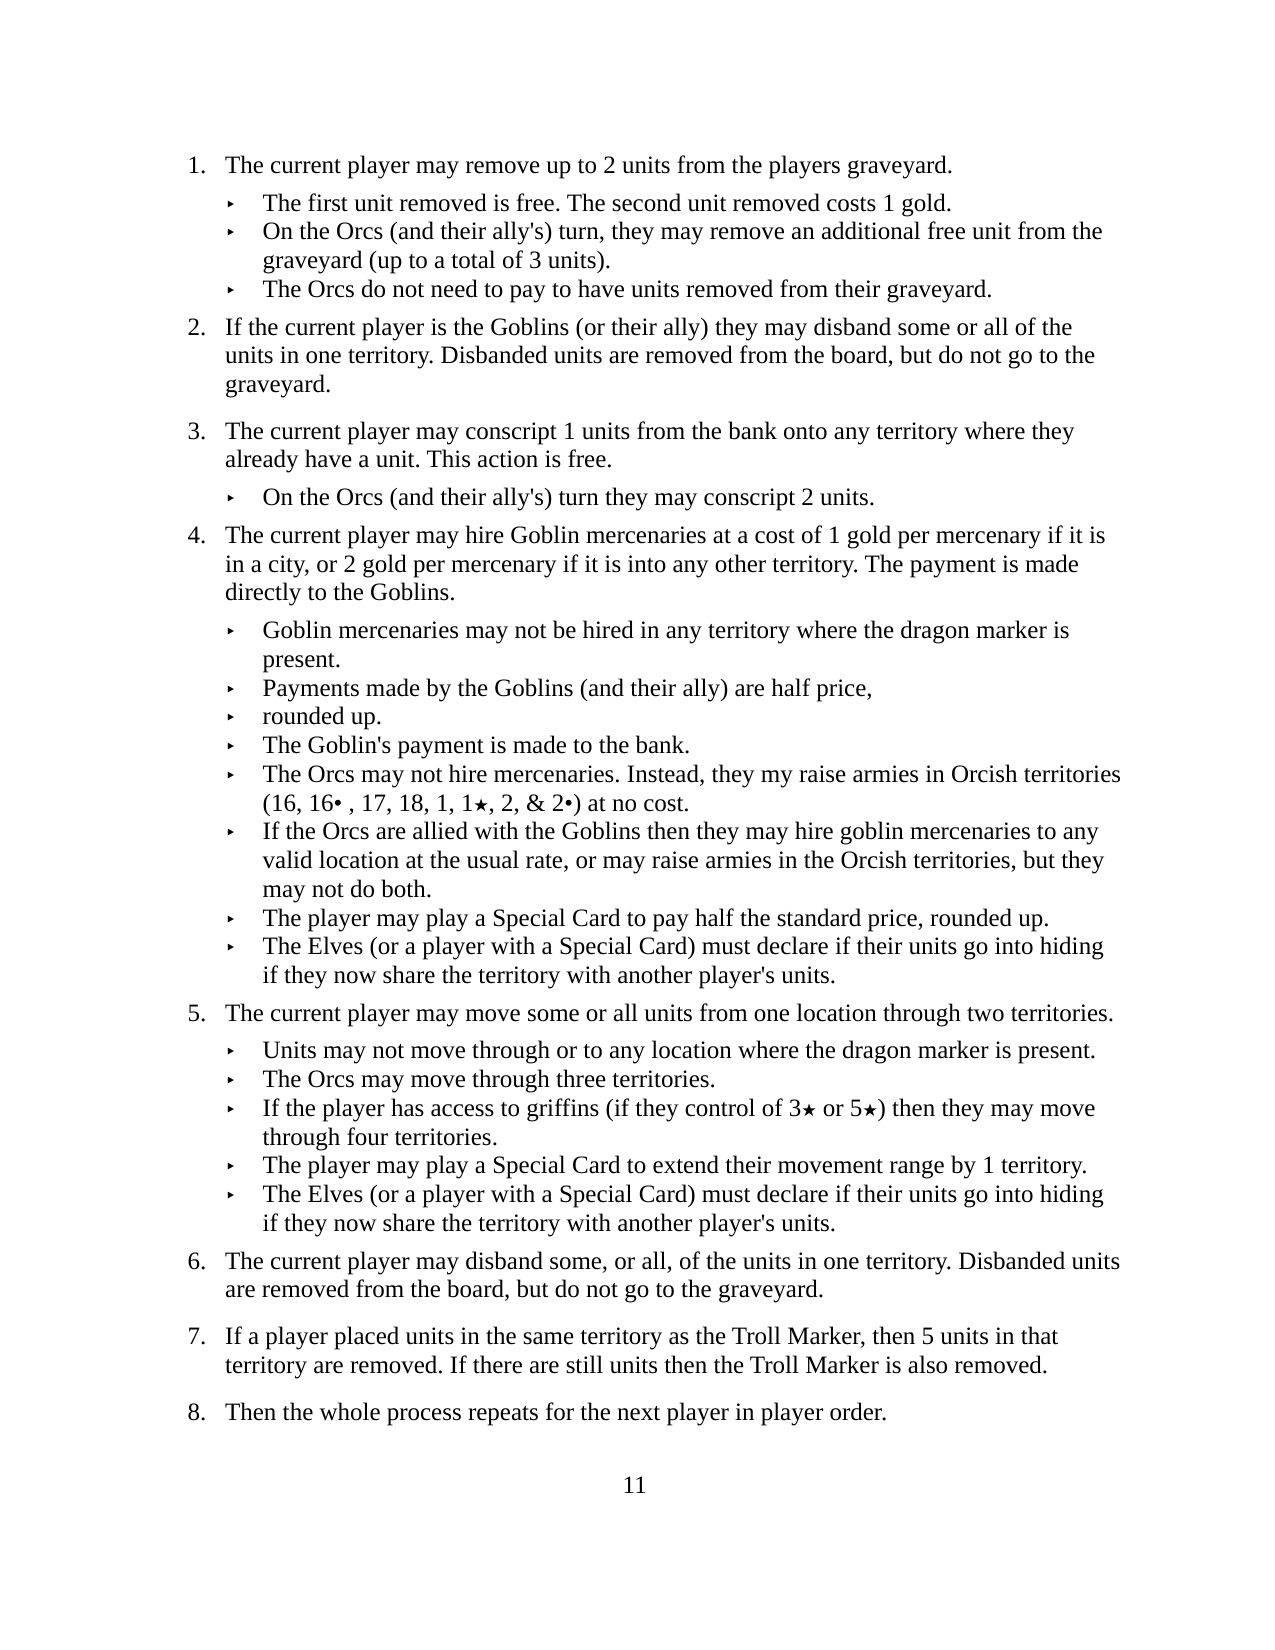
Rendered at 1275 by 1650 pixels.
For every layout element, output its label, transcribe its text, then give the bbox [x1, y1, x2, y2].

list Units may not move through or to any location where the dragon marker is present. [225, 1036, 1125, 1064]
list The first unit removed is free. The second unit removed costs 1 gold. [225, 188, 1125, 216]
list The Orcs may not hire mercenaries. Instead, they my raise armies in Orcish territories (16, 16• , 17, 18, 1, 1★, 2, & 2•) at no cost. [225, 759, 1125, 816]
list Payments made by the Goblins (and their ally) are half price, [225, 673, 1125, 701]
list If the player has access to griffins (if they control of 3★ or 5★) then they may move through four territories. [225, 1093, 1125, 1151]
list If the current player is the Goblins (or their ally) they may disband some or all of the units in one territory. Disbanded units are removed from the board, but do not go to the graveyard. [187, 312, 1125, 398]
list The current player may hire Goblin mercenaries at a cost of 1 gold per mercenary if it is in a city, or 2 gold per mercenary if it is into any other territory. The payment is made directly to the Goblins. [187, 520, 1125, 606]
list On the Orcs (and their ally's) turn, they may remove an additional free unit from the graveyard (up to a total of 3 units). [225, 216, 1125, 274]
list The Orcs do not need to pay to have units removed from their graveyard. [225, 274, 1125, 303]
list The Elves (or a player with a Special Card) must declare if their units go into hiding if they now share the territory with another player's units. [225, 1179, 1125, 1237]
list On the Orcs (and their ally's) turn they may conscript 2 units. [225, 482, 1125, 511]
list The player may play a Special Card to pay half the standard price, rounded up. [225, 903, 1125, 931]
list The current player may disband some, or all, of the units in one territory. Disbanded units are removed from the board, but do not go to the graveyard. [187, 1246, 1125, 1303]
list The Orcs may move through three territories. [225, 1064, 1125, 1093]
list The player may play a Special Card to extend their movement range by 1 territory. [225, 1151, 1125, 1179]
list The current player may remove up to 2 units from the players graveyard. [187, 150, 1125, 179]
list rounded up. [225, 701, 1125, 730]
list If the Orcs are allied with the Goblins then they may hire goblin mercenaries to any valid location at the usual rate, or may raise armies in the Orcish territories, but they may not do both. [225, 816, 1125, 903]
list The Goblin's payment is made to the bank. [225, 730, 1125, 759]
list If a player placed units in the same territory as the Troll Marker, then 5 units in that territory are removed. If there are still units then the Troll Marker is also removed. [187, 1321, 1125, 1379]
list Goblin mercenaries may not be hired in any territory where the dragon marker is present. [225, 615, 1125, 673]
list The current player may conscript 1 units from the bank onto any territory where they already have a unit. This action is free. [187, 416, 1125, 473]
list Then the whole process repeats for the next player in player order. [187, 1397, 1125, 1425]
list The current player may move some or all units from one location through two territories. [187, 998, 1125, 1027]
list The Elves (or a player with a Special Card) must declare if their units go into hiding if they now share the territory with another player's units. [225, 931, 1125, 989]
